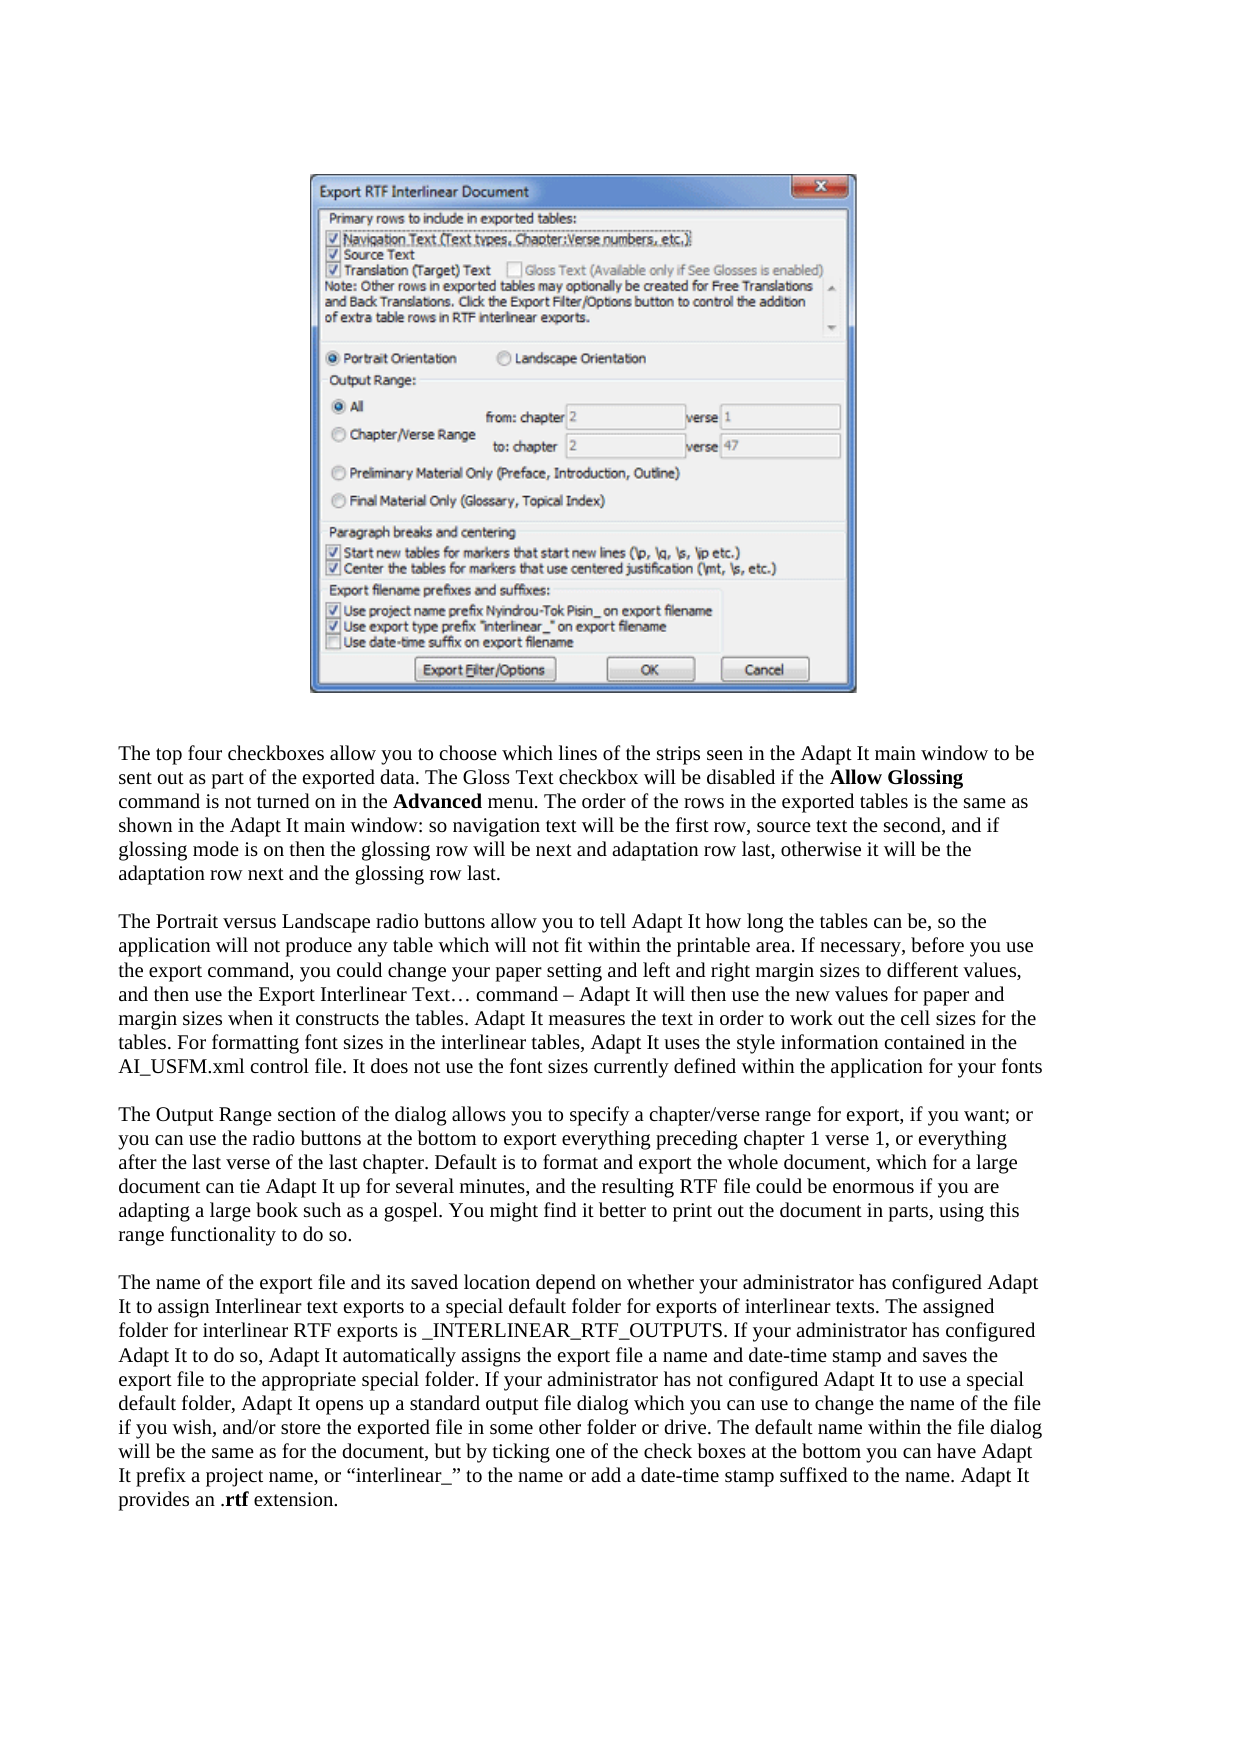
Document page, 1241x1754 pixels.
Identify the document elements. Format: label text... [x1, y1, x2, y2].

text The Output Range section of the dialog allows you to specify a chapter/verse range for export, if you want; or you can use the radio buttons at the bottom to export everything preceding chapter 1 verse 1, or everything after the last verse of the last chapter. Default is to format and export the whole document, which for a large document can tie Adapt It up for several minutes, and the resulting RTF file could be enormous if you are adapting a large book such as a gospel. You might find it better to print out the document in parts, using this range functionality to do so. [118, 1102, 1048, 1246]
text The top four checkboxes allow you to choose which lines of the strips seen in the Adapt It main window to be sent out as part of the exported data. The Gloss Text checkbox will be disabled if the Allow Glossing command is not turned on in the Advanced menu. The order of the rows in the exported tables is the same as shown in the Adapt It main window: so navigation text will be the first row, source text the second, and if glossing mode is on then the glossing row will be next and adaptation row last, otherwise it will be the adaptation row next and the glossing row last. [118, 741, 1048, 885]
text The name of the export file and its saved location depend on whether your administrator has configured Adapt It to assign Interlinear text exports to a special default folder for exports of interlinear texts. The assigned folder for interlinear RTF exports is _INTERLINEAR_RTF_OUTPUTS. If your administrator has configured Adapt It to do so, Adapt It automatically assigns the export file a name and date-time stamp and saves the export file to the appropriate special folder. If your administrator has not configured Adapt It to use a special default folder, Adapt It opens up a standard output file dialog which you can use to change the name of the file if you wish, and/or store the exported file in some other folder or drive. The default name within the file dialog will be the same as for the document, but by ticking one of the check boxes at the bottom you can have Adapt It prefix a project name, or “interlinear_” to the name or add a date-time stamp suffixed to the name. Adapt It provides an .rtf extension. [118, 1270, 1048, 1511]
picture [310, 174, 857, 693]
text The Portrait versus Landscape radio buttons allow you to tell Adapt It how long the tables can be, so the application will not produce any table which will not fit within the printable area. If necessary, before you use the export command, you could change your paper setting and left and right margin sizes to different values, and then use the Export Interlinear Text… command – Adapt It will then use the new values for paper and margin sizes when it constructs the tables. Adapt It measures the text in order to work out the cell sizes for the tables. For formatting font sizes in the interlinear tables, Adapt It uses the style information contained in the AI_USFM.xml control file. It does not use the font sizes currently defined within the application for your fonts [118, 909, 1048, 1078]
